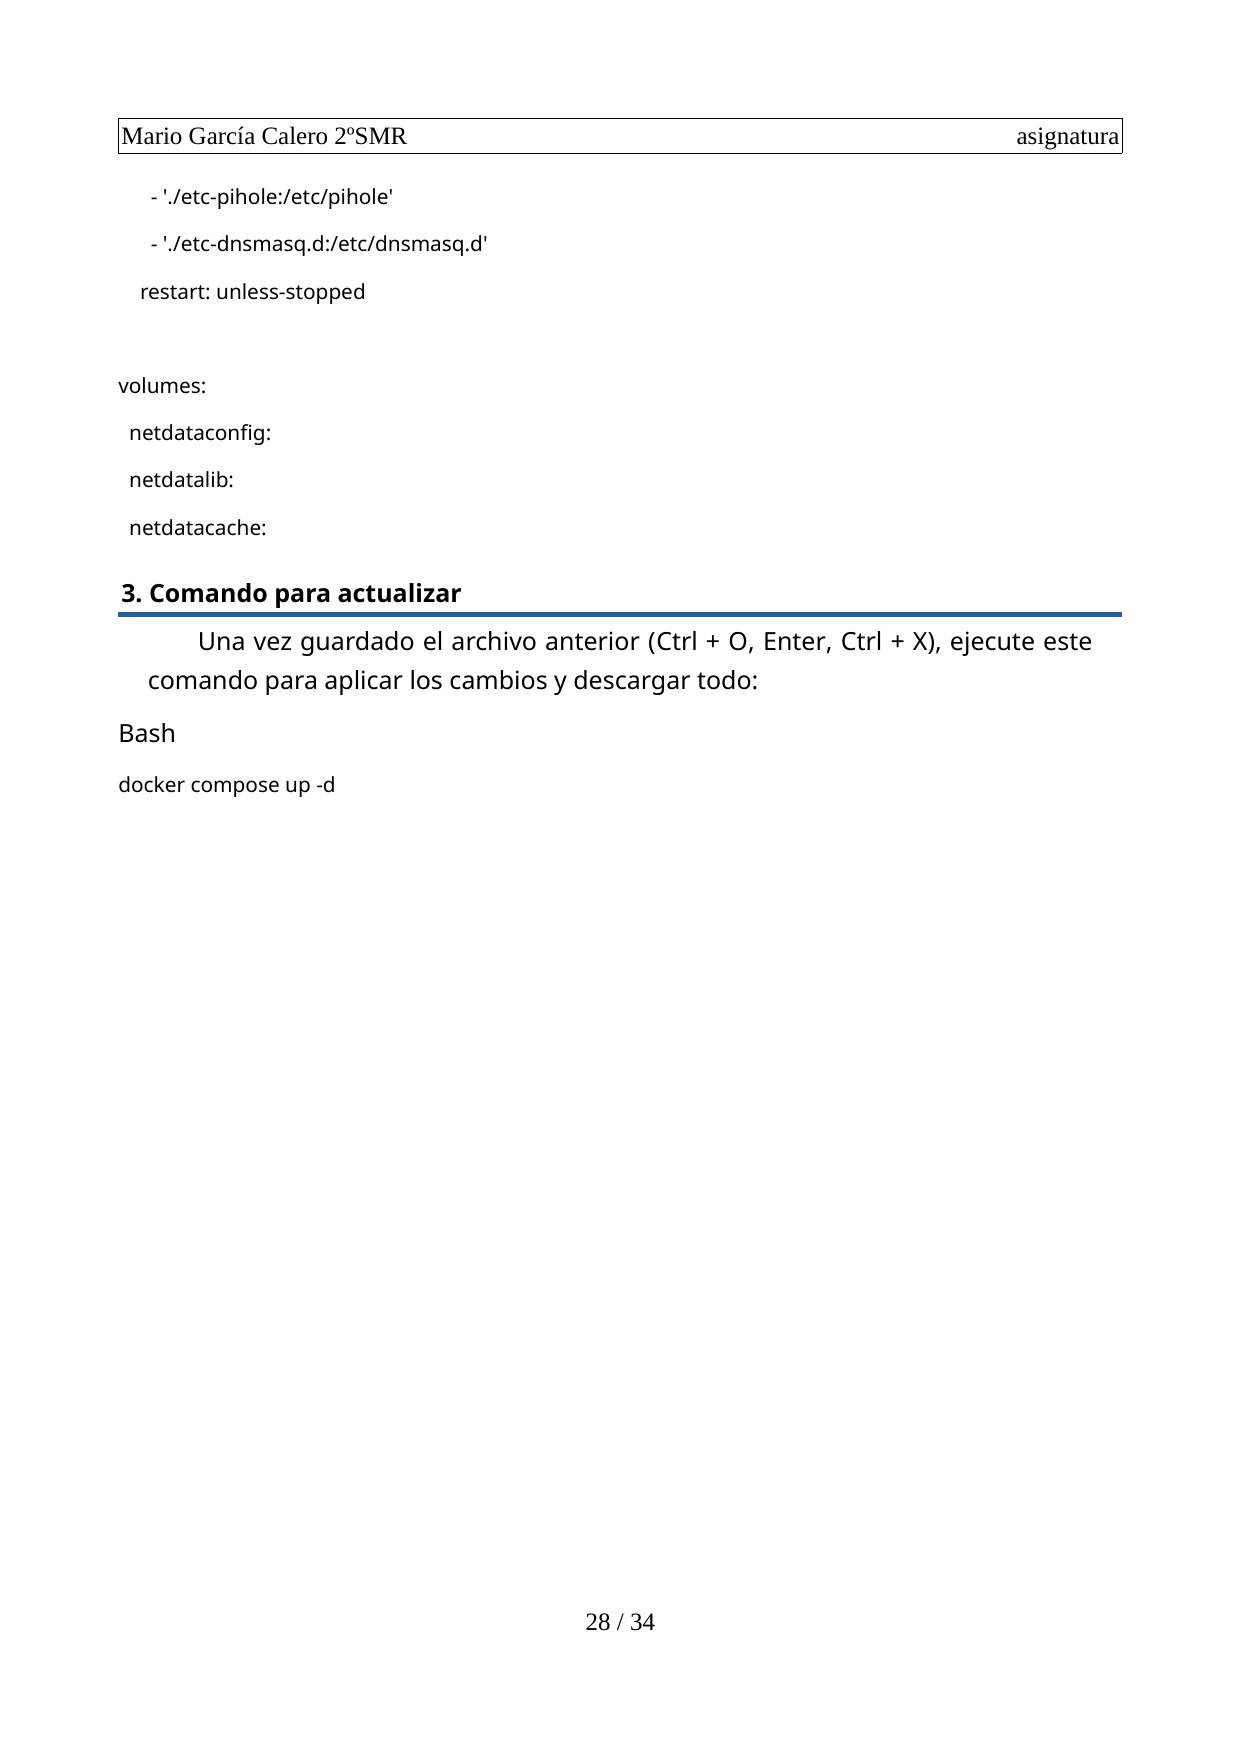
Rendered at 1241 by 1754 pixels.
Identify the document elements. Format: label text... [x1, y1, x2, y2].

text netdataconfig: [118, 418, 1122, 447]
subtitle 3. Comando para actualizar [118, 572, 1122, 612]
text docker compose up -d [118, 770, 1122, 798]
text netdatacache: [118, 513, 1122, 541]
text restart: unless-stopped [118, 277, 1122, 305]
text Una vez guardado el archivo anterior (Ctrl + O, Enter, Ctrl + X), ejecute este comando para aplicar los cambios y descargar todo: [148, 623, 1093, 696]
text netdatalib: [118, 466, 1122, 494]
text - './etc-dnsmasq.d:/etc/dnsmasq.d' [118, 229, 1122, 258]
text Bash [118, 716, 1122, 750]
text volumes: [118, 371, 1122, 399]
text - './etc-pihole:/etc/pihole' [118, 182, 1122, 211]
